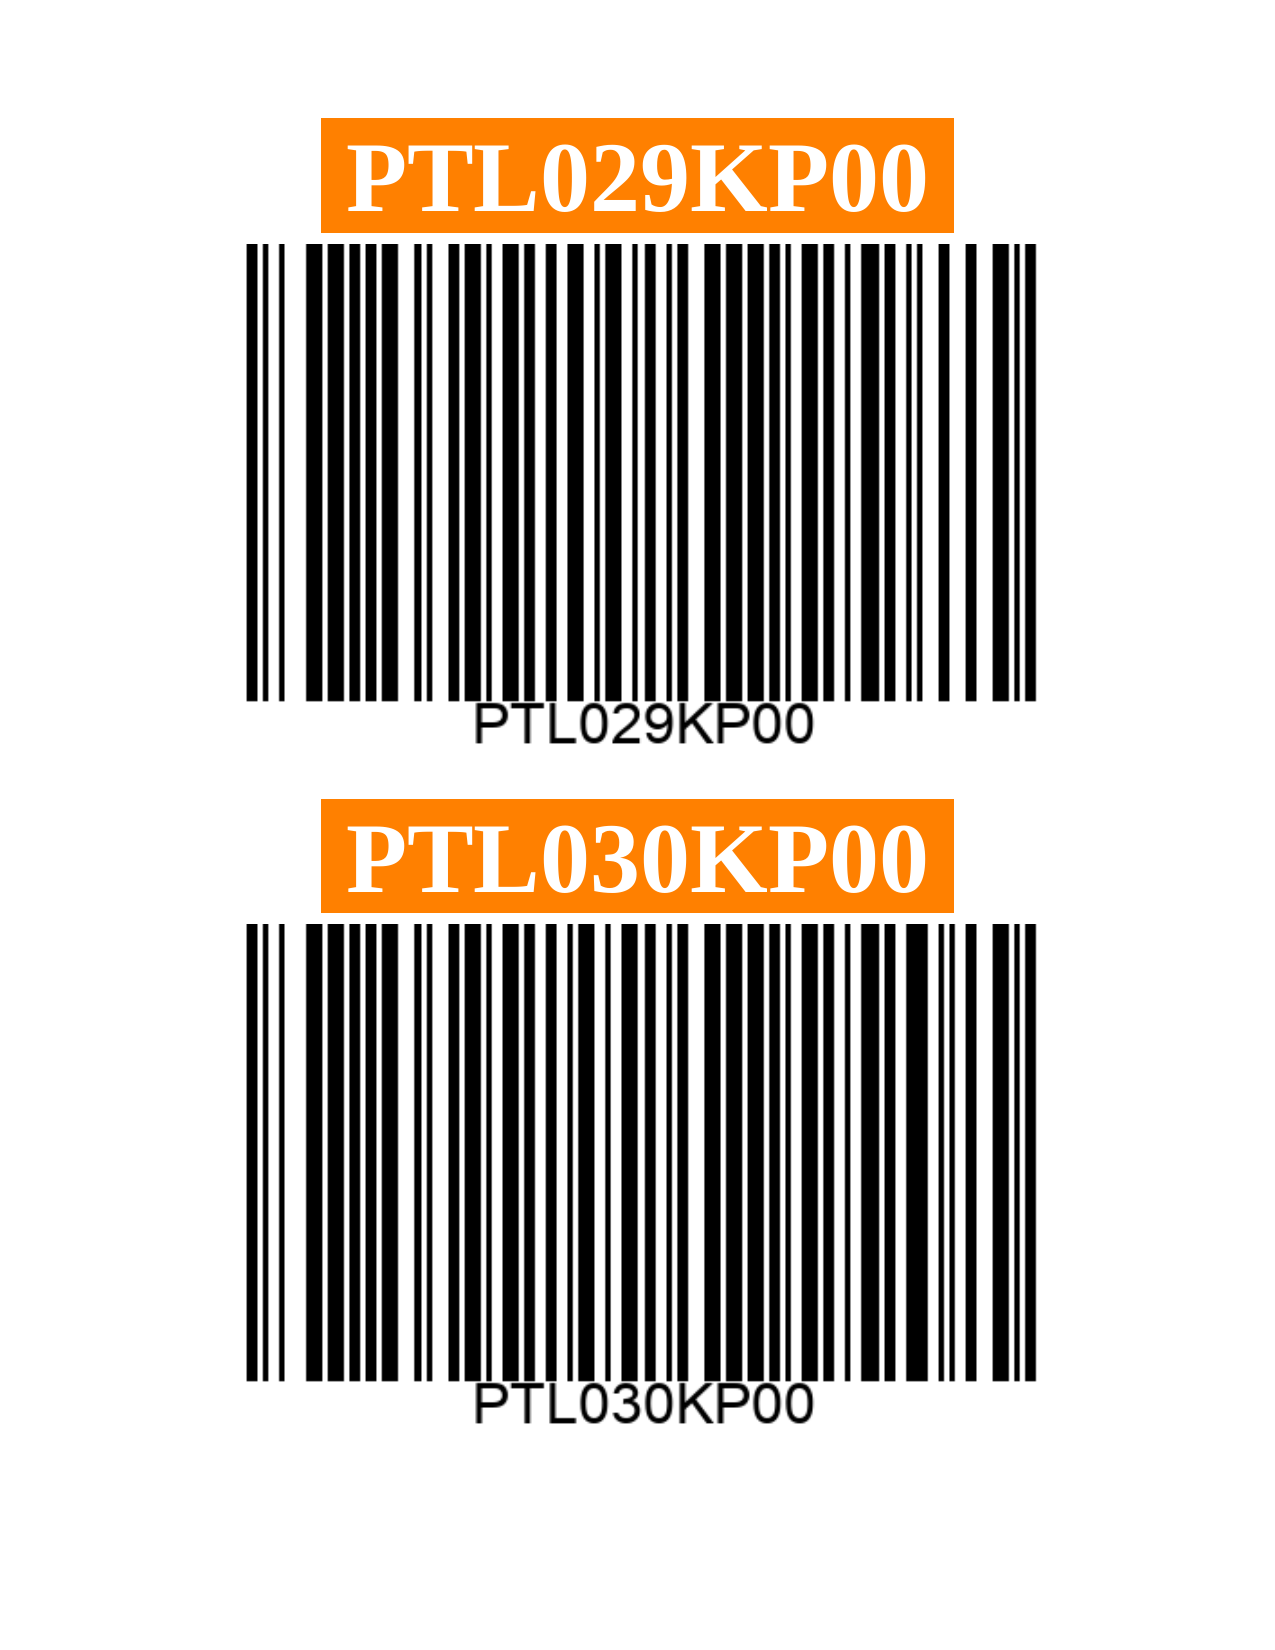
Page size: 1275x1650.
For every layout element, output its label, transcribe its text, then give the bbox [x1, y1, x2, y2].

text PTL029KP00 [118, 118, 1157, 233]
text PTL030KP00 [118, 798, 1157, 913]
picture [193, 244, 1094, 770]
picture [193, 924, 1093, 1450]
